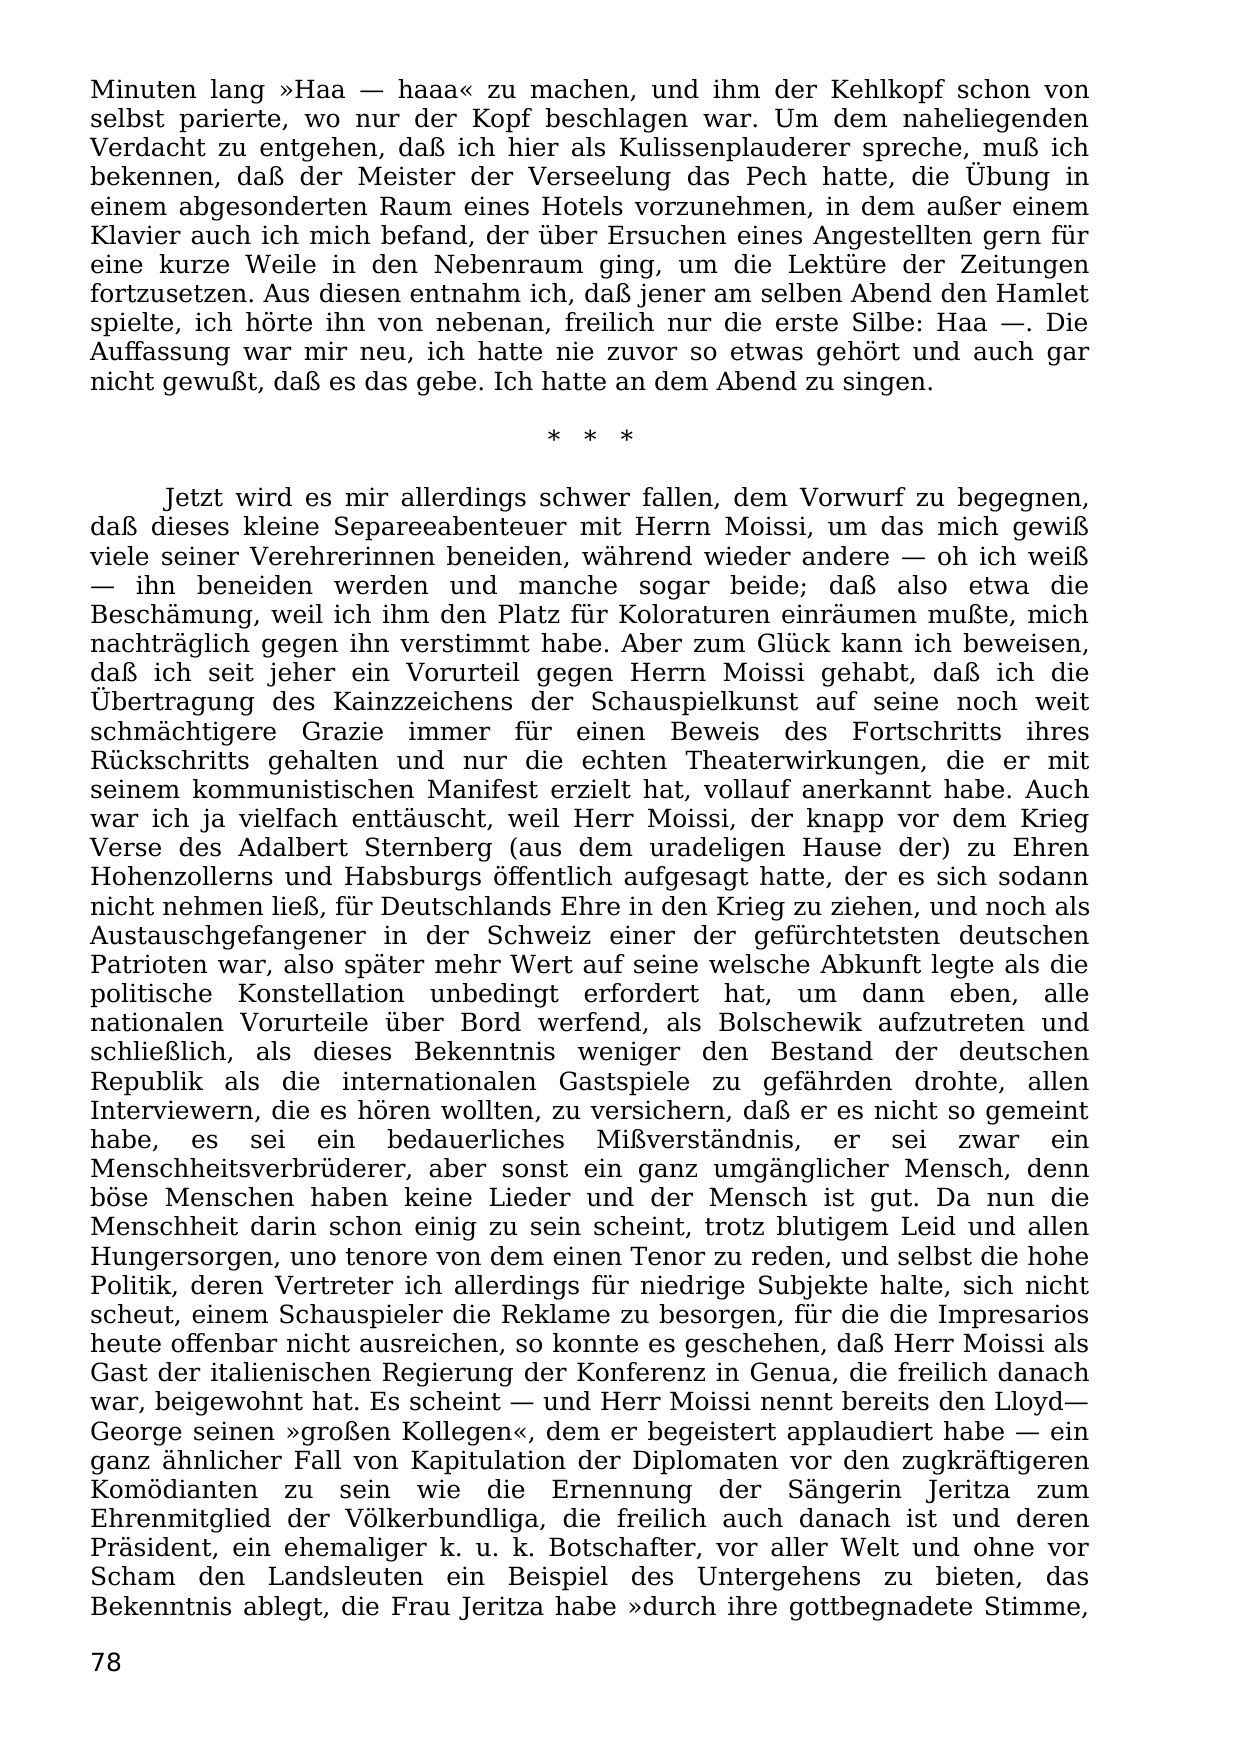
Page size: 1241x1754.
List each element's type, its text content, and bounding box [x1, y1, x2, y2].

text Minuten lang »Haa — haaa« zu machen, und ihm der Kehlkopf schon von selbst parierte, wo nur der Kopf beschlagen war. Um dem naheliegenden Verdacht zu entgehen, daß ich hier als Kulissenplauderer spreche, muß ich bekennen, daß der Meister der Verseelung das Pech hatte, die Übung in einem abgesonderten Raum eines Hotels vorzunehmen, in dem außer einem Klavier auch ich mich befand, der über Ersuchen eines Angestellten gern für eine kurze Weile in den Nebenraum ging, um die Lektüre der Zeitungen fortzusetzen. Aus diesen entnahm ich, daß jener am selben Abend den Hamlet spielte, ich hörte ihn von nebenan, freilich nur die erste Silbe: Haa —. Die Auffassung war mir neu, ich hatte nie zuvor so etwas gehört und auch gar nicht gewußt, daß es das gebe. Ich hatte an dem Abend zu singen. [90, 75, 1091, 396]
text * * * [90, 425, 1091, 454]
text Jetzt wird es mir allerdings schwer fallen, dem Vorwurf zu begegnen, daß dieses kleine Separeeabenteuer mit Herrn Moissi, um das mich gewiß viele seiner Verehrerinnen beneiden, während wieder andere — oh ich weiß — ihn beneiden werden und manche sogar beide; daß also etwa die Beschämung, weil ich ihm den Platz für Koloraturen einräumen mußte, mich nachträglich gegen ihn verstimmt habe. Aber zum Glück kann ich beweisen, daß ich seit jeher ein Vorurteil gegen Herrn Moissi gehabt, daß ich die Übertragung des Kainzzeichens der Schauspielkunst auf seine noch weit schmächtigere Grazie immer für einen Beweis des Fortschritts ihres Rückschritts gehalten und nur die echten Theaterwirkungen, die er mit seinem kommunistischen Manifest erzielt hat, vollauf anerkannt habe. Auch war ich ja vielfach enttäuscht, weil Herr Moissi, der knapp vor dem Krieg Verse des Adalbert Sternberg (aus dem uradeligen Hause der) zu Ehren Hohenzollerns und Habsburgs öffentlich aufgesagt hatte, der es sich sodann nicht nehmen ließ, für Deutschlands Ehre in den Krieg zu ziehen, und noch als Austauschgefangener in der Schweiz einer der gefürchtetsten deutschen Patrioten war, also später mehr Wert auf seine welsche Abkunft legte als die politische Konstellation unbedingt erfordert hat, um dann eben, alle nationalen Vorurteile über Bord werfend, als Bolschewik aufzutreten und schließlich, als dieses Bekenntnis weniger den Bestand der deutschen Republik als die internationalen Gastspiele zu gefährden drohte, allen Interviewern, die es hören wollten, zu versichern, daß er es nicht so gemeint habe, es sei ein bedauerliches Mißverständnis, er sei zwar ein Menschheitsverbrüderer, aber sonst ein ganz umgänglicher Mensch, denn böse Menschen haben keine Lieder und der Mensch ist gut. Da nun die Menschheit darin schon einig zu sein scheint, trotz blutigem Leid und allen Hungersorgen, uno tenore von dem einen Tenor zu reden, und selbst die hohe Politik, deren Vertreter ich allerdings für niedrige Subjekte halte, sich nicht scheut, einem Schauspieler die Reklame zu besorgen, für die die Impresarios heute offenbar nicht ausreichen, so konnte es geschehen, daß Herr Moissi als Gast der italienischen Regierung der Konferenz in Genua, die freilich danach war, beigewohnt hat. Es scheint — und Herr Moissi nennt bereits den Lloyd—George seinen »großen Kollegen«, dem er begeistert applaudiert habe — ein ganz ähnlicher Fall von Kapitulation der Diplomaten vor den zugkräftigeren Komödianten zu sein wie die Ernennung der Sängerin Jeritza zum Ehrenmitglied der Völkerbundliga, die freilich auch danach ist und deren Präsident, ein ehemaliger k. u. k. Botschafter, vor aller Welt und ohne vor Scham den Landsleuten ein Beispiel des Untergehens zu bieten, das Bekenntnis ablegt, die Frau Jeritza habe »durch ihre gottbegnadete Stimme, [90, 483, 1091, 1621]
